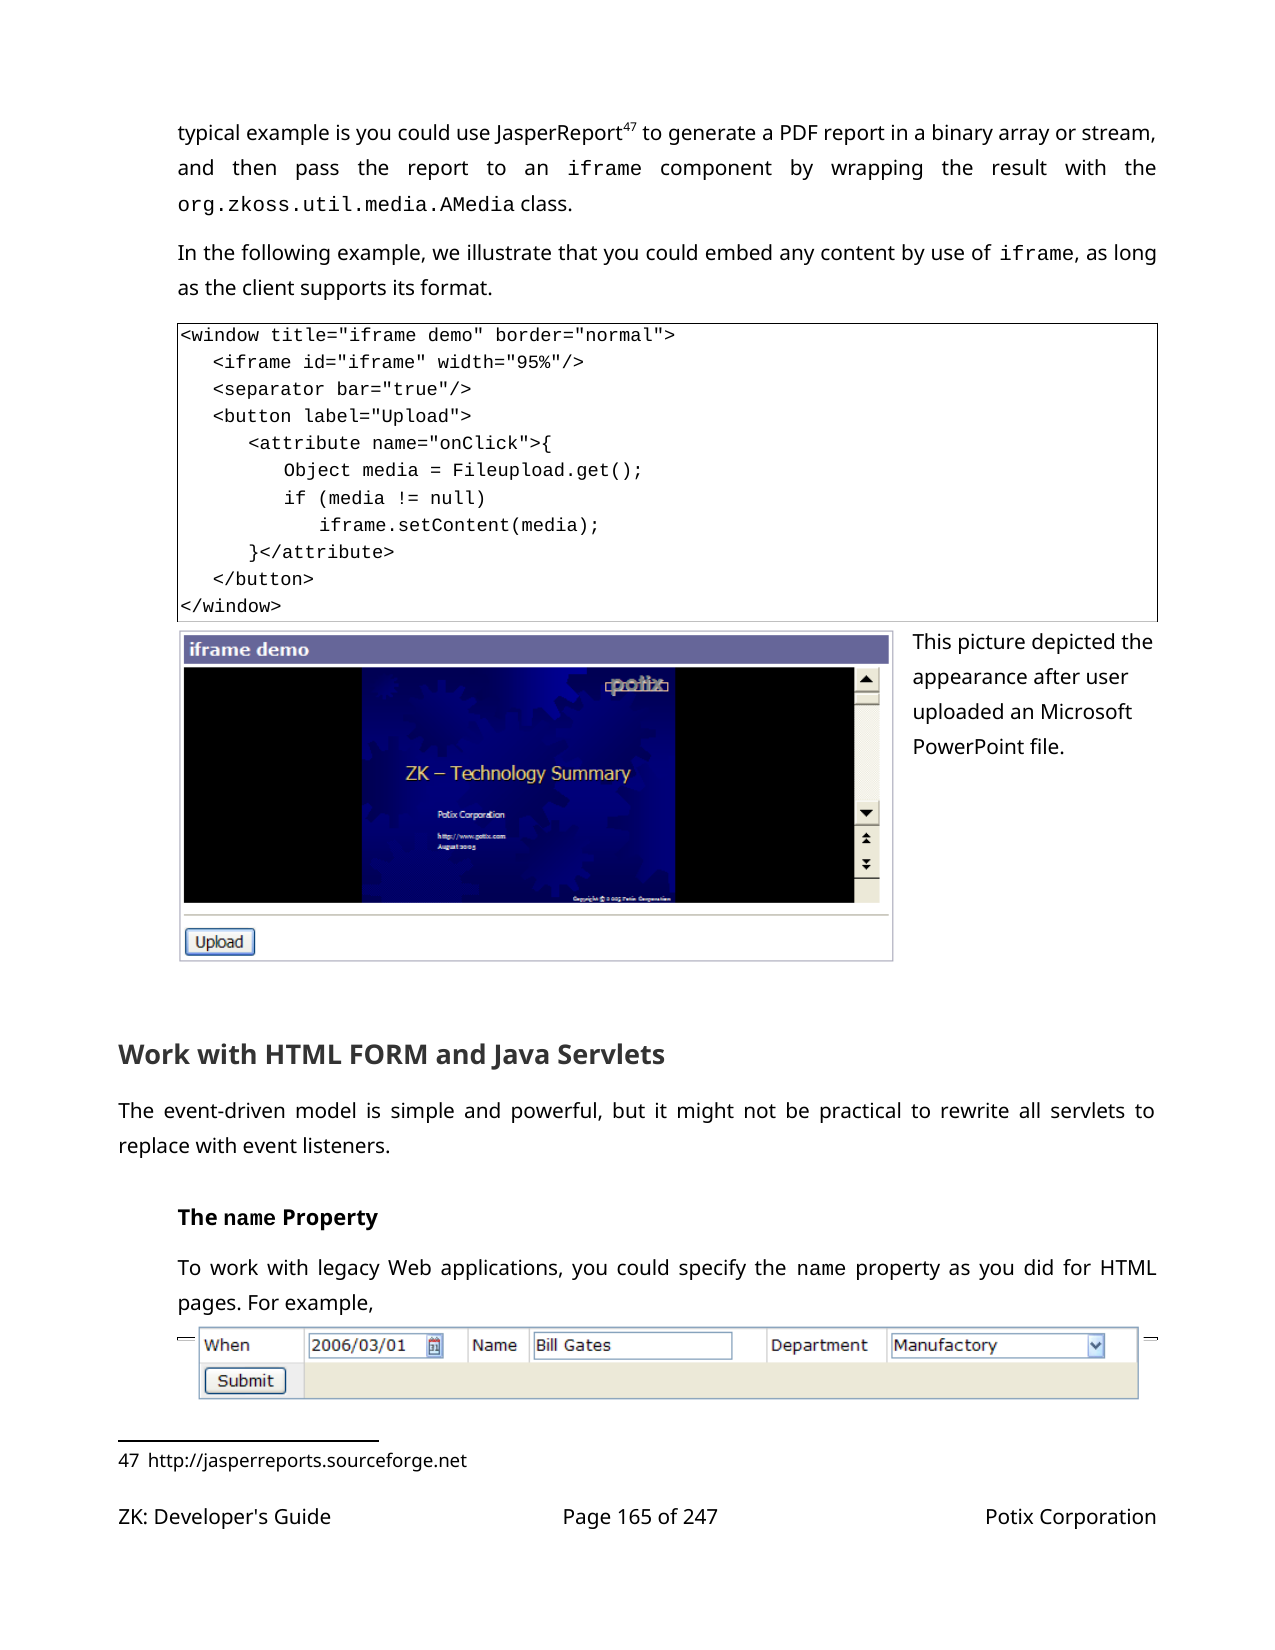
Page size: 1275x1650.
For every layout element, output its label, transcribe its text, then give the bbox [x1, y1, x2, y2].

text <window title="iframe demo" border="normal"> [178, 324, 1157, 347]
text }</attribute> [178, 540, 1157, 564]
text In the following example, we illustrate that you could embed any content by use of iframe, as long as the client supports its format. [177, 238, 1157, 302]
table_header [898, 627, 912, 965]
subtitle Work with HTML FORM and Java Servlets [118, 1036, 1157, 1072]
picture [177, 626, 898, 965]
text The event-driven model is simple and powerful, but it might not be practical to rewrite all servlets to replace with event listeners. [118, 1096, 1157, 1159]
text </button> [178, 567, 1157, 591]
picture [195, 1323, 1144, 1402]
text To work with legacy Web applications, you could specify the name property as you did for HTML pages. For example, [177, 1253, 1157, 1316]
text </window> [178, 594, 1157, 621]
text http://jasperreports.sourceforge.net [118, 1447, 1157, 1473]
text iframe.setContent(media); [178, 513, 1157, 537]
text <iframe id="iframe" width="95%"/> [178, 349, 1157, 374]
text if (media != null) [178, 486, 1157, 510]
text <separator bar="true"/> [178, 377, 1157, 401]
table_header This picture depicted the appearance after user uploaded an Microsoft PowerPoint file. [912, 627, 1156, 965]
subtitle The name Property [177, 1202, 1157, 1232]
text <attribute name="onClick">{ [178, 431, 1157, 455]
text Object media = Fileupload.get(); [178, 458, 1157, 483]
text typical example is you could use JasperReport to generate a PDF report in a binary array or stream, and then pass the report to an iframe component by wrapping the result with the org.zkoss.util.media.AMedia class. [177, 118, 1157, 217]
text <button label="Upload"> [178, 404, 1157, 428]
